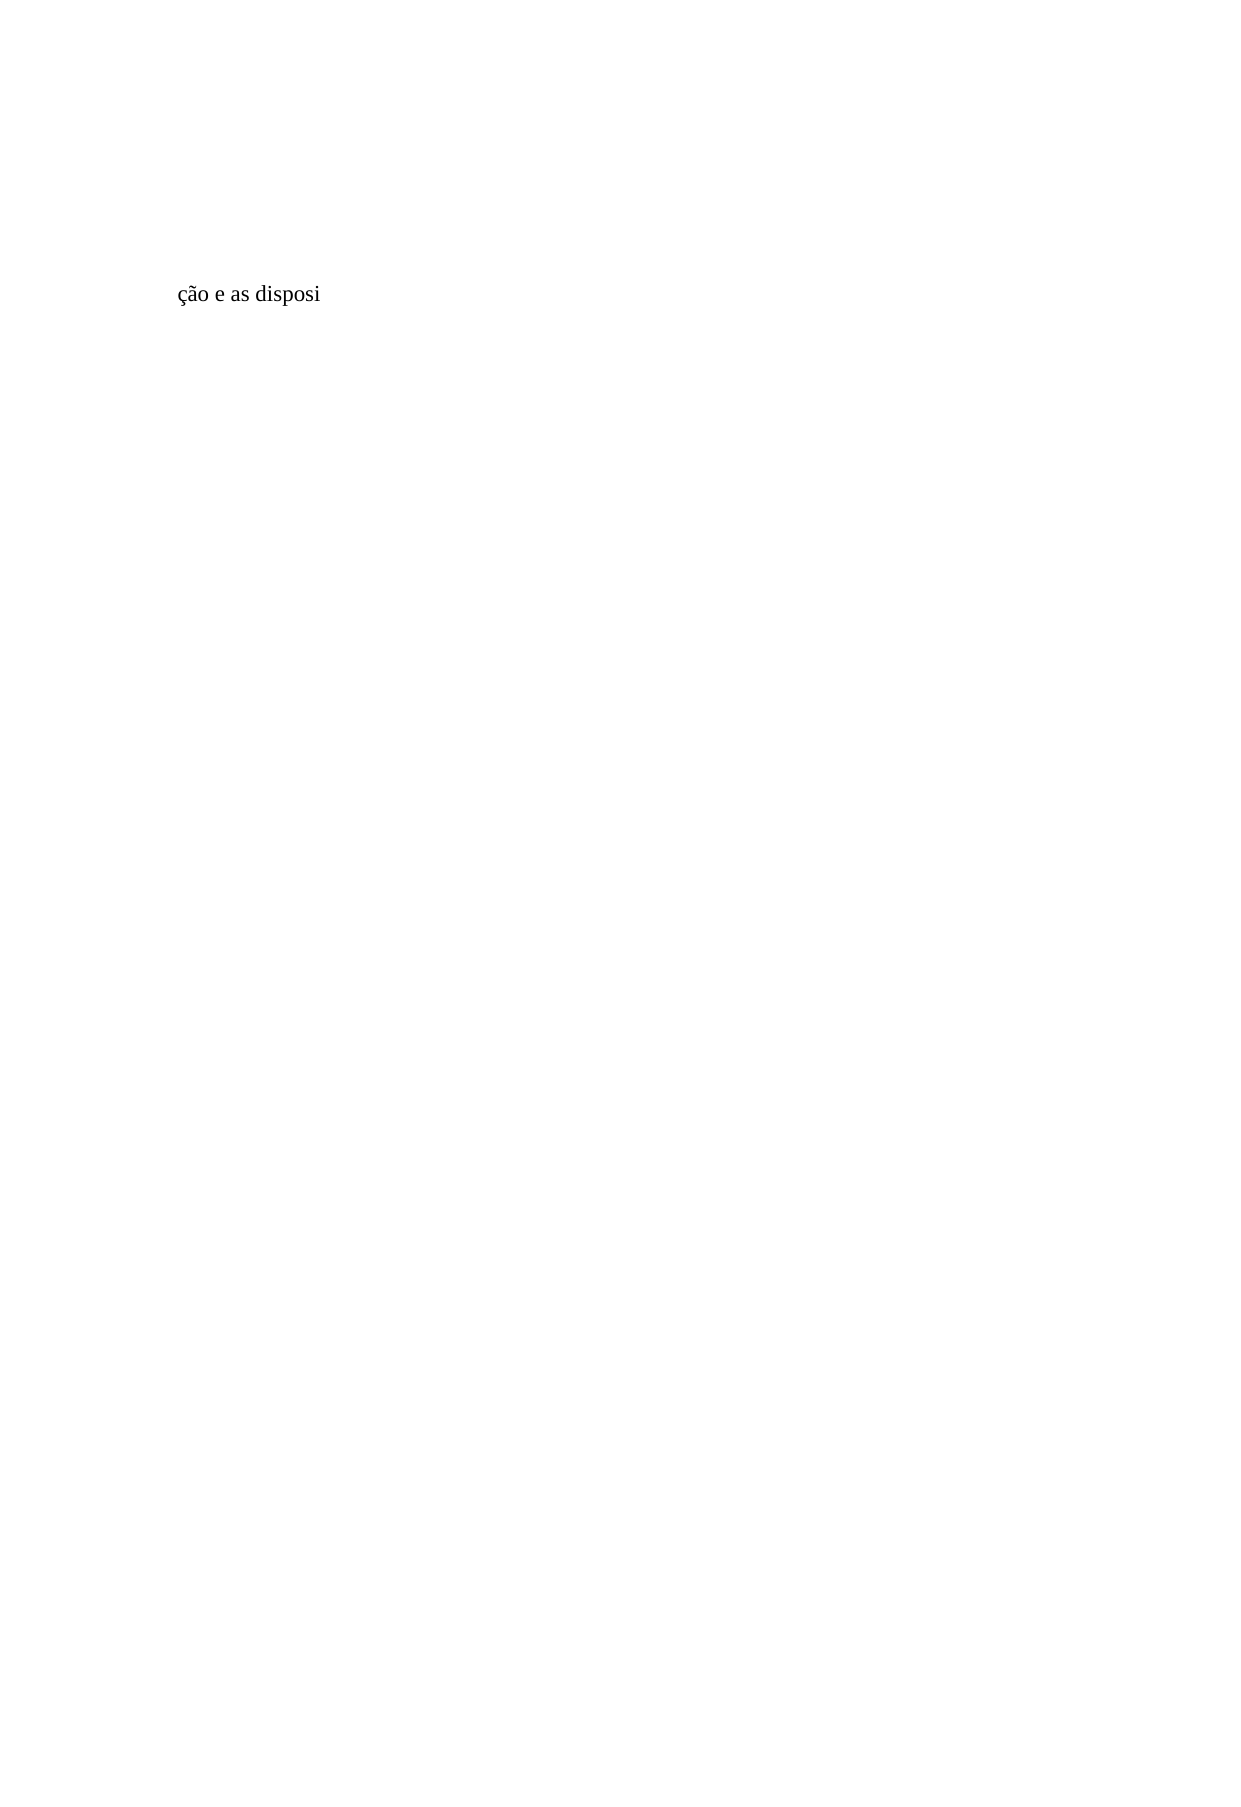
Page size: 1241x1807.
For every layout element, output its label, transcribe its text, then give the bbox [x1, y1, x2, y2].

text ção e as disposi [177, 280, 1127, 307]
